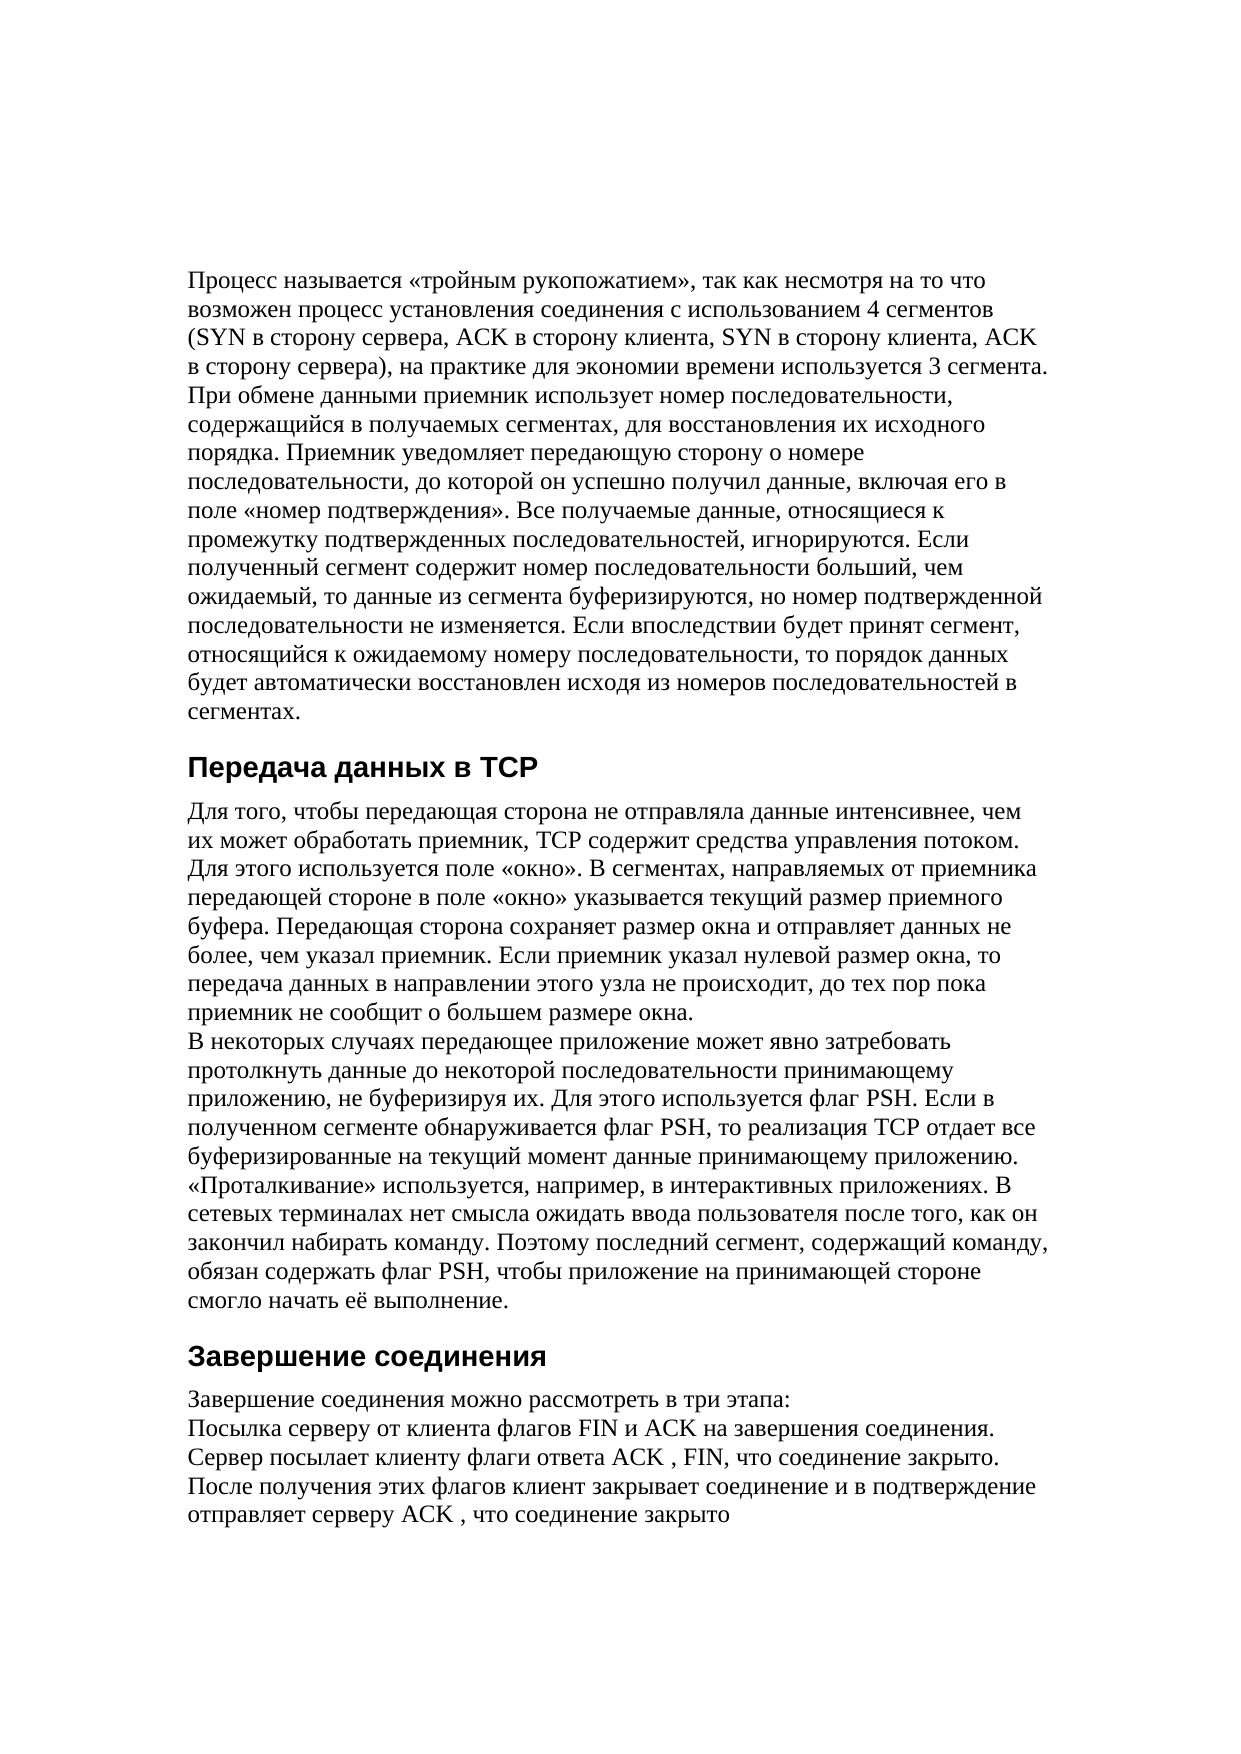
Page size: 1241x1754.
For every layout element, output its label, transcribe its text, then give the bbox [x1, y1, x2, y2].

text Посылка серверу от клиента флагов FIN и ACK на завершения соединения. [187, 1413, 1053, 1442]
text Процесс называется «тройным рукопожатием», так как несмотря на то что возможен процесс установления соединения с использованием 4 сегментов (SYN в сторону сервера, ACK в сторону клиента, SYN в сторону клиента, ACK в сторону сервера), на практике для экономии времени используется 3 сегмента. [187, 265, 1053, 380]
text После получения этих флагов клиент закрывает соединение и в подтверждение отправляет серверу ACK , что соединение закрыто [187, 1471, 1053, 1528]
text Завершение соединения [187, 1338, 1053, 1372]
text Для того, чтобы передающая сторона не отправляла данные интенсивнее, чем их может обработать приемник, TCP содержит средства управления потоком. Для этого используется поле «окно». В сегментах, направляемых от приемника передающей стороне в поле «окно» указывается текущий размер приемного буфера. Передающая сторона сохраняет размер окна и отправляет данных не более, чем указал приемник. Если приемник указал нулевой размер окна, то передача данных в направлении этого узла не происходит, до тех пор пока приемник не сообщит о большем размере окна. [187, 796, 1053, 1026]
text При обмене данными приемник использует номер последовательности, содержащийся в получаемых сегментах, для восстановления их исходного порядка. Приемник уведомляет передающую сторону о номере последовательности, до которой он успешно получил данные, включая его в поле «номер подтверждения». Все получаемые данные, относящиеся к промежутку подтвержденных последовательностей, игнорируются. Если полученный сегмент содержит номер последовательности больший, чем ожидаемый, то данные из сегмента буферизируются, но номер подтвержденной последовательности не изменяется. Если впоследствии будет принят сегмент, относящийся к ожидаемому номеру последовательности, то порядок данных будет автоматически восстановлен исходя из номеров последовательностей в сегментах. [187, 380, 1053, 725]
text Передача данных в TCP [187, 750, 1053, 783]
text В некоторых случаях передающее приложение может явно затребовать протолкнуть данные до некоторой последовательности принимающему приложению, не буферизируя их. Для этого используется флаг PSH. Если в полученном сегменте обнаруживается флаг PSH, то реализация TCP отдает все буферизированные на текущий момент данные принимающему приложению. «Проталкивание» используется, например, в интерактивных приложениях. В сетевых терминалах нет смысла ожидать ввода пользователя после того, как он закончил набирать команду. Поэтому последний сегмент, содержащий команду, обязан содержать флаг PSH, чтобы приложение на принимающей стороне смогло начать её выполнение. [187, 1026, 1053, 1313]
text Завершение соединения можно рассмотреть в три этапа: [187, 1384, 1053, 1413]
text Сервер посылает клиенту флаги ответа ACK , FIN, что соединение закрыто. [187, 1442, 1053, 1471]
